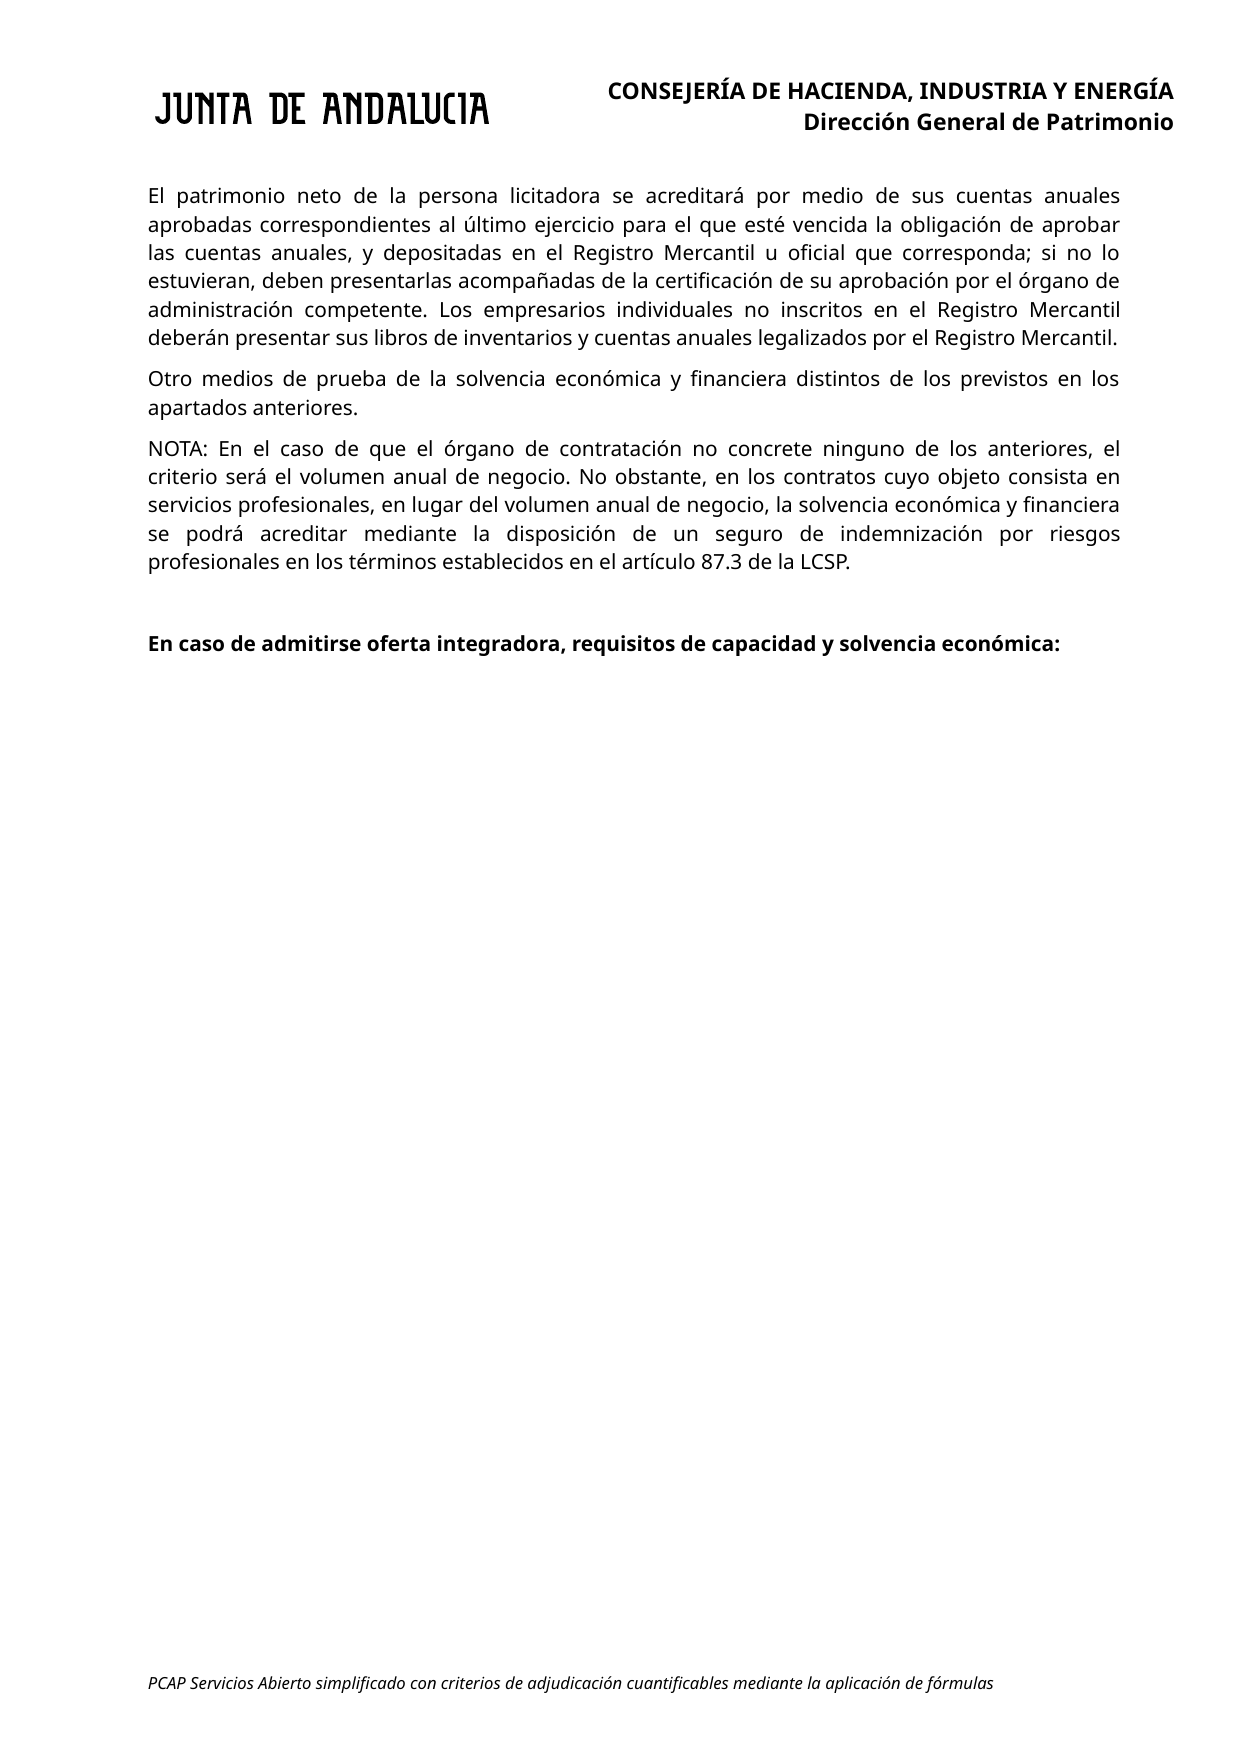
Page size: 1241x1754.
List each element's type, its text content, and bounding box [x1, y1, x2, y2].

text NOTA: En el caso de que el órgano de contratación no concrete ninguno de los anteriores, el criterio será el volumen anual de negocio. No obstante, en los contratos cuyo objeto consista en servicios profesionales, en lugar del volumen anual de negocio, la solvencia económica y financiera se podrá acreditar mediante la disposición de un seguro de indemnización por riesgos profesionales en los términos establecidos en el artículo 87.3 de la LCSP. [148, 434, 1122, 576]
text Otro medios de prueba de la solvencia económica y financiera distintos de los previstos en los apartados anteriores. [148, 364, 1122, 421]
text El patrimonio neto de la persona licitadora se acreditará por medio de sus cuentas anuales aprobadas correspondientes al último ejercicio para el que esté vencida la obligación de aprobar las cuentas anuales, y depositadas en el Registro Mercantil u oficial que corresponda; si no lo estuvieran, deben presentarlas acompañadas de la certificación de su aprobación por el órgano de administración competente. Los empresarios individuales no inscritos en el Registro Mercantil deberán presentar sus libros de inventarios y cuentas anuales legalizados por el Registro Mercantil. [148, 181, 1122, 352]
text En caso de admitirse oferta integradora, requisitos de capacidad y solvencia económica: [148, 629, 1122, 658]
